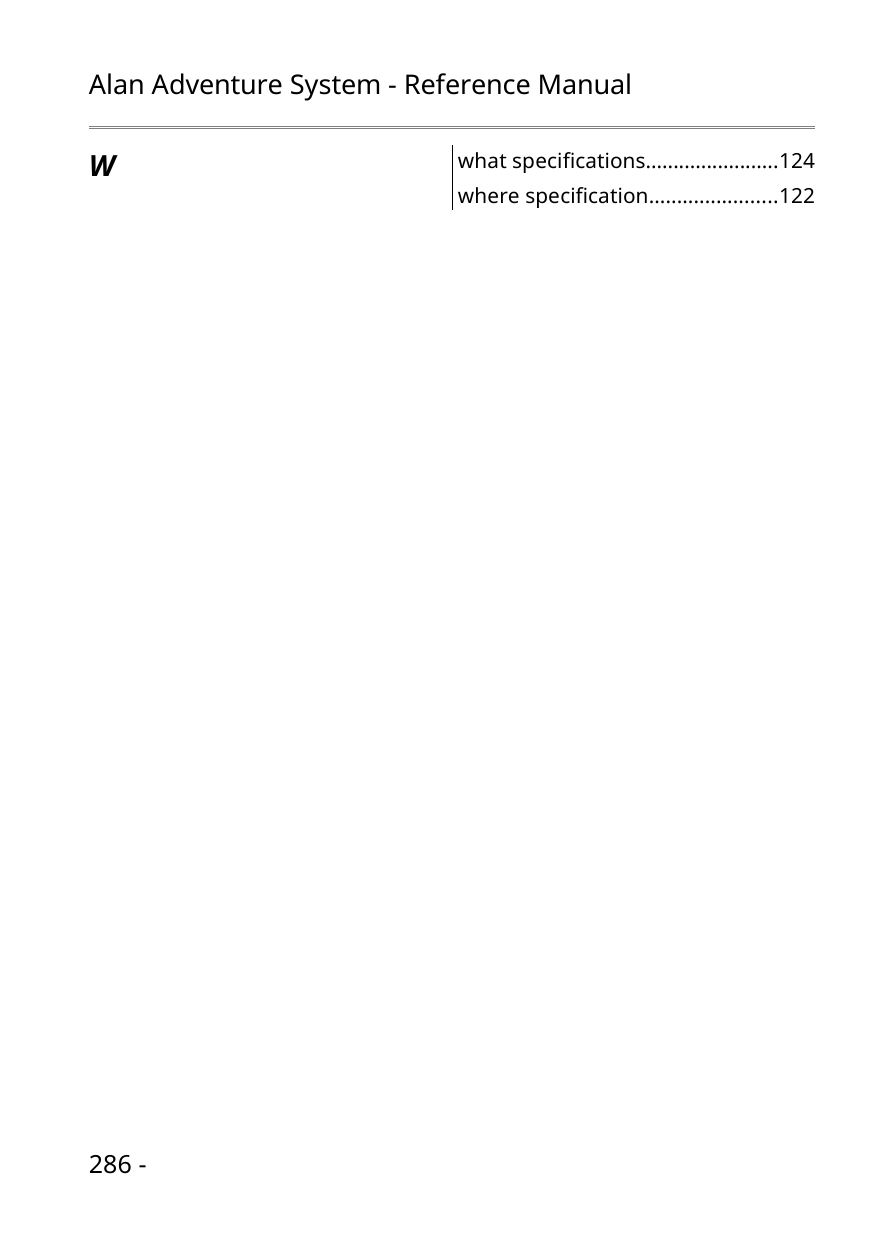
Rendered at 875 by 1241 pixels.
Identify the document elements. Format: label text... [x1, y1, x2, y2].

text where specification 122 [458, 181, 815, 209]
text w [88, 146, 446, 185]
text what specifications 124 [458, 146, 815, 174]
